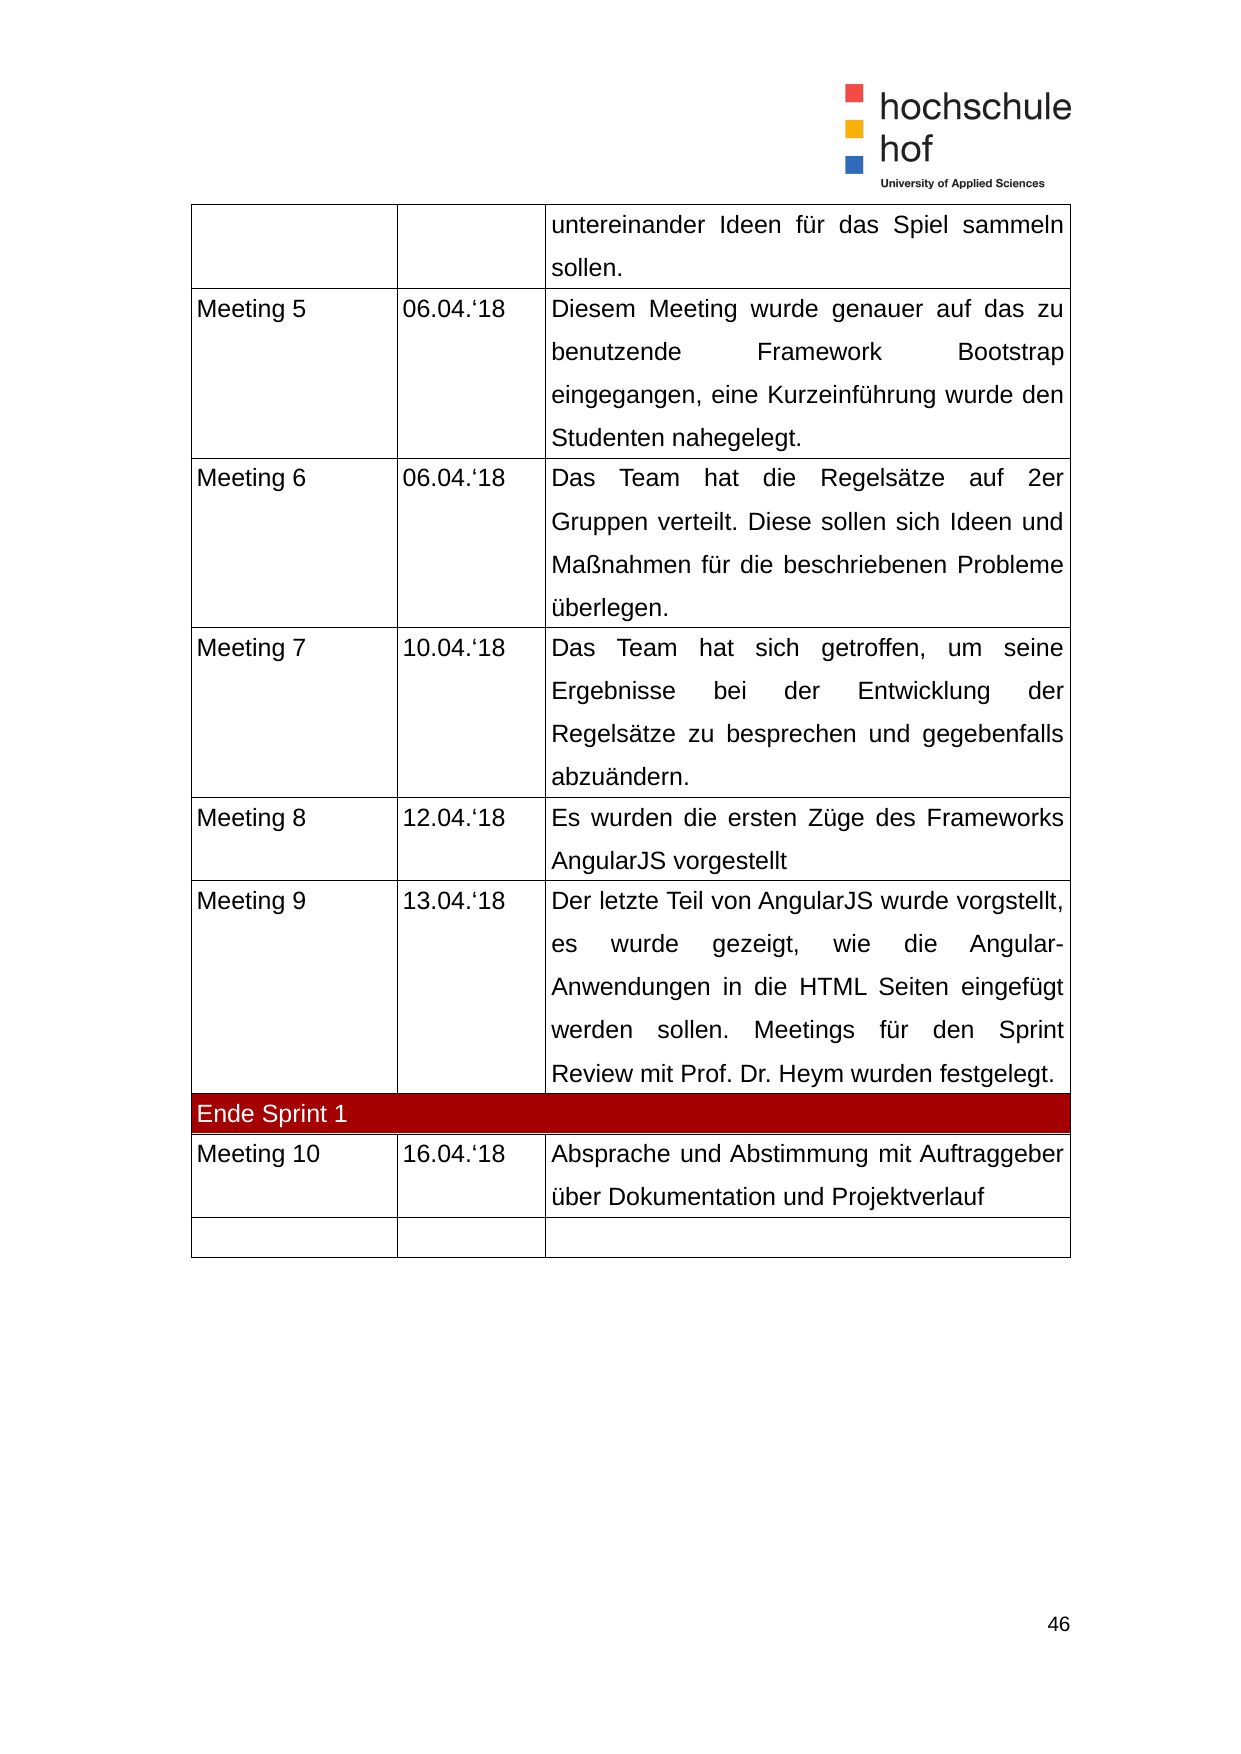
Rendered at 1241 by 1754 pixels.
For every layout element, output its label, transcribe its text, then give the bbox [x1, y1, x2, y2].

table_cell [398, 205, 545, 288]
table_cell Das Team hat sich getroffen, um seine Ergebnisse bei der Entwicklung der Regelsätze zu besprechen und gegebenfalls abzuändern. [546, 628, 1070, 797]
table_cell Der letzte Teil von AngularJS wurde vorgstellt, es wurde gezeigt, wie die Angular-Anwendungen in die HTML Seiten eingefügt werden sollen. Meetings für den Sprint Review mit Prof. Dr. Heym wurden festgelegt. [546, 881, 1070, 1093]
table_cell [546, 1218, 1070, 1257]
table_cell Das Team hat die Regelsätze auf 2er Gruppen verteilt. Diese sollen sich Ideen und Maßnahmen für die beschriebenen Probleme überlegen. [546, 459, 1070, 627]
table_cell Meeting 9 [192, 881, 397, 1093]
table_cell [398, 1218, 545, 1257]
table_cell untereinander Ideen für das Spiel sammeln sollen. [546, 205, 1070, 288]
table_cell 10.04.‘18 [398, 628, 545, 797]
table_cell Absprache und Abstimmung mit Auftraggeber über Dokumentation und Projektverlauf [546, 1135, 1070, 1217]
picture [845, 84, 1071, 189]
table_cell Meeting 10 [192, 1135, 397, 1217]
table_cell [192, 205, 397, 288]
table_cell Diesem Meeting wurde genauer auf das zu benutzende Framework Bootstrap eingegangen, eine Kurzeinführung wurde den Studenten nahegelegt. [546, 289, 1070, 457]
table_cell Meeting 7 [192, 628, 397, 797]
table_cell 13.04.‘18 [398, 881, 545, 1093]
table_cell 06.04.‘18 [398, 459, 545, 627]
table_cell 06.04.‘18 [398, 289, 545, 457]
table_cell Meeting 5 [192, 289, 397, 457]
table_cell 12.04.‘18 [398, 798, 545, 880]
table_cell Meeting 6 [192, 459, 397, 627]
table_cell [192, 1218, 397, 1257]
table_cell Es wurden die ersten Züge des Frameworks AngularJS vorgestellt [546, 798, 1070, 880]
table_cell 16.04.‘18 [398, 1135, 545, 1217]
table_cell Meeting 8 [192, 798, 397, 880]
table_cell Ende Sprint 1 [192, 1094, 1070, 1133]
